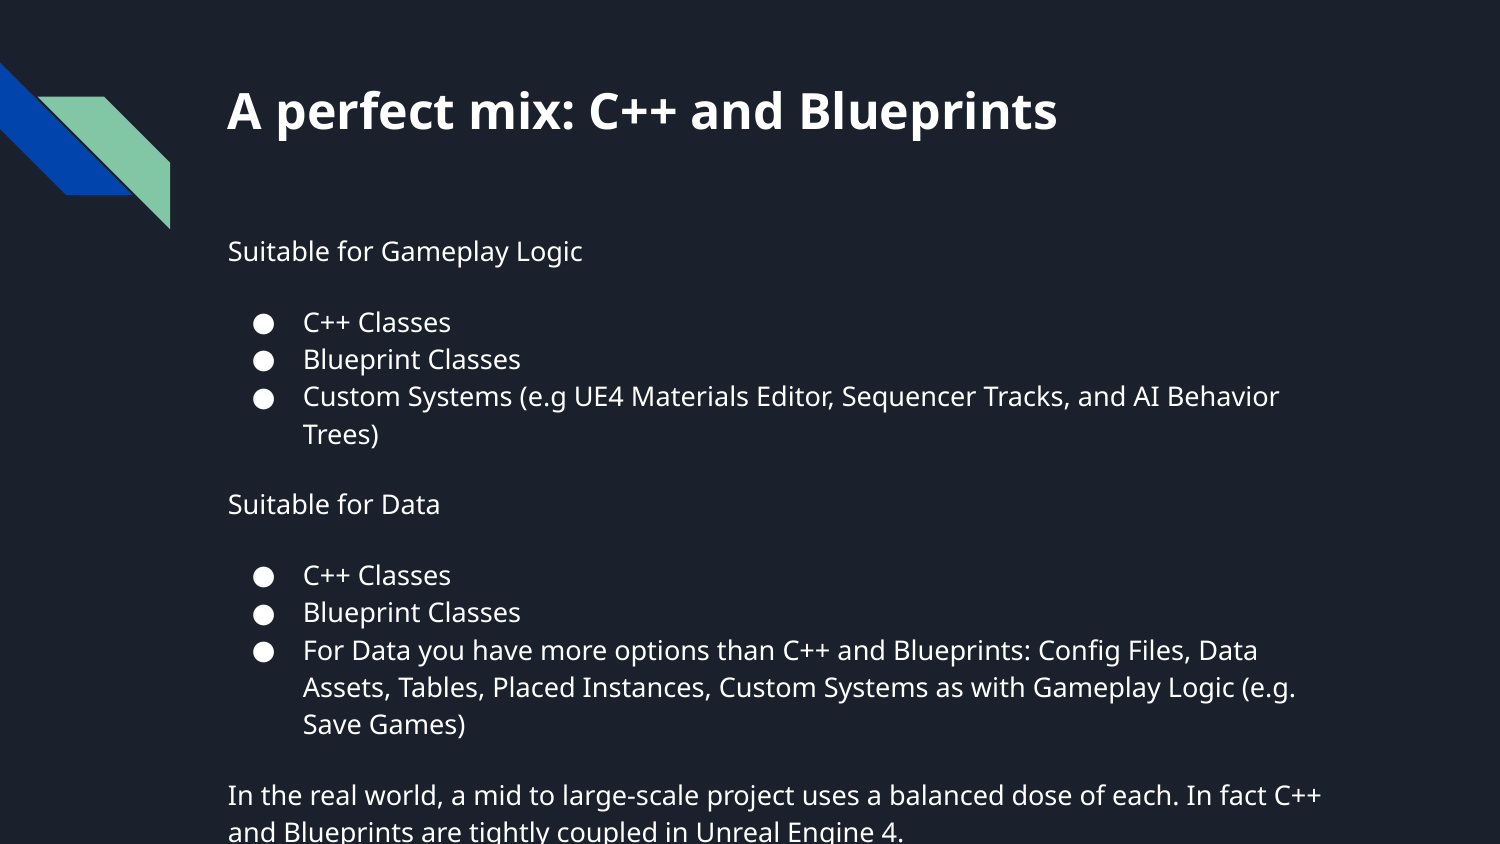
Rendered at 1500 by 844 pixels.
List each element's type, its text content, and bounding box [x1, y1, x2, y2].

title A perfect mix: C++ and Blueprints [212, 64, 1368, 214]
list Suitable for Gameplay Logic C++ Classes Blueprint Classes Custom Systems (e.g UE4 Materials Editor, Sequencer Tracks, and AI Behavior Trees) Suitable for Data C++ Classes Blueprint Classes For Data you have more options than C++ and Blueprints: Config Files, Data Assets, Tables, Placed Instances, Custom Systems as with Gameplay Logic (e.g. Save Games) In the real world, a mid to large-scale project uses a balanced dose of each. In fact C++ and Blueprints are tightly coupled in Unreal Engine 4. [212, 214, 1368, 735]
